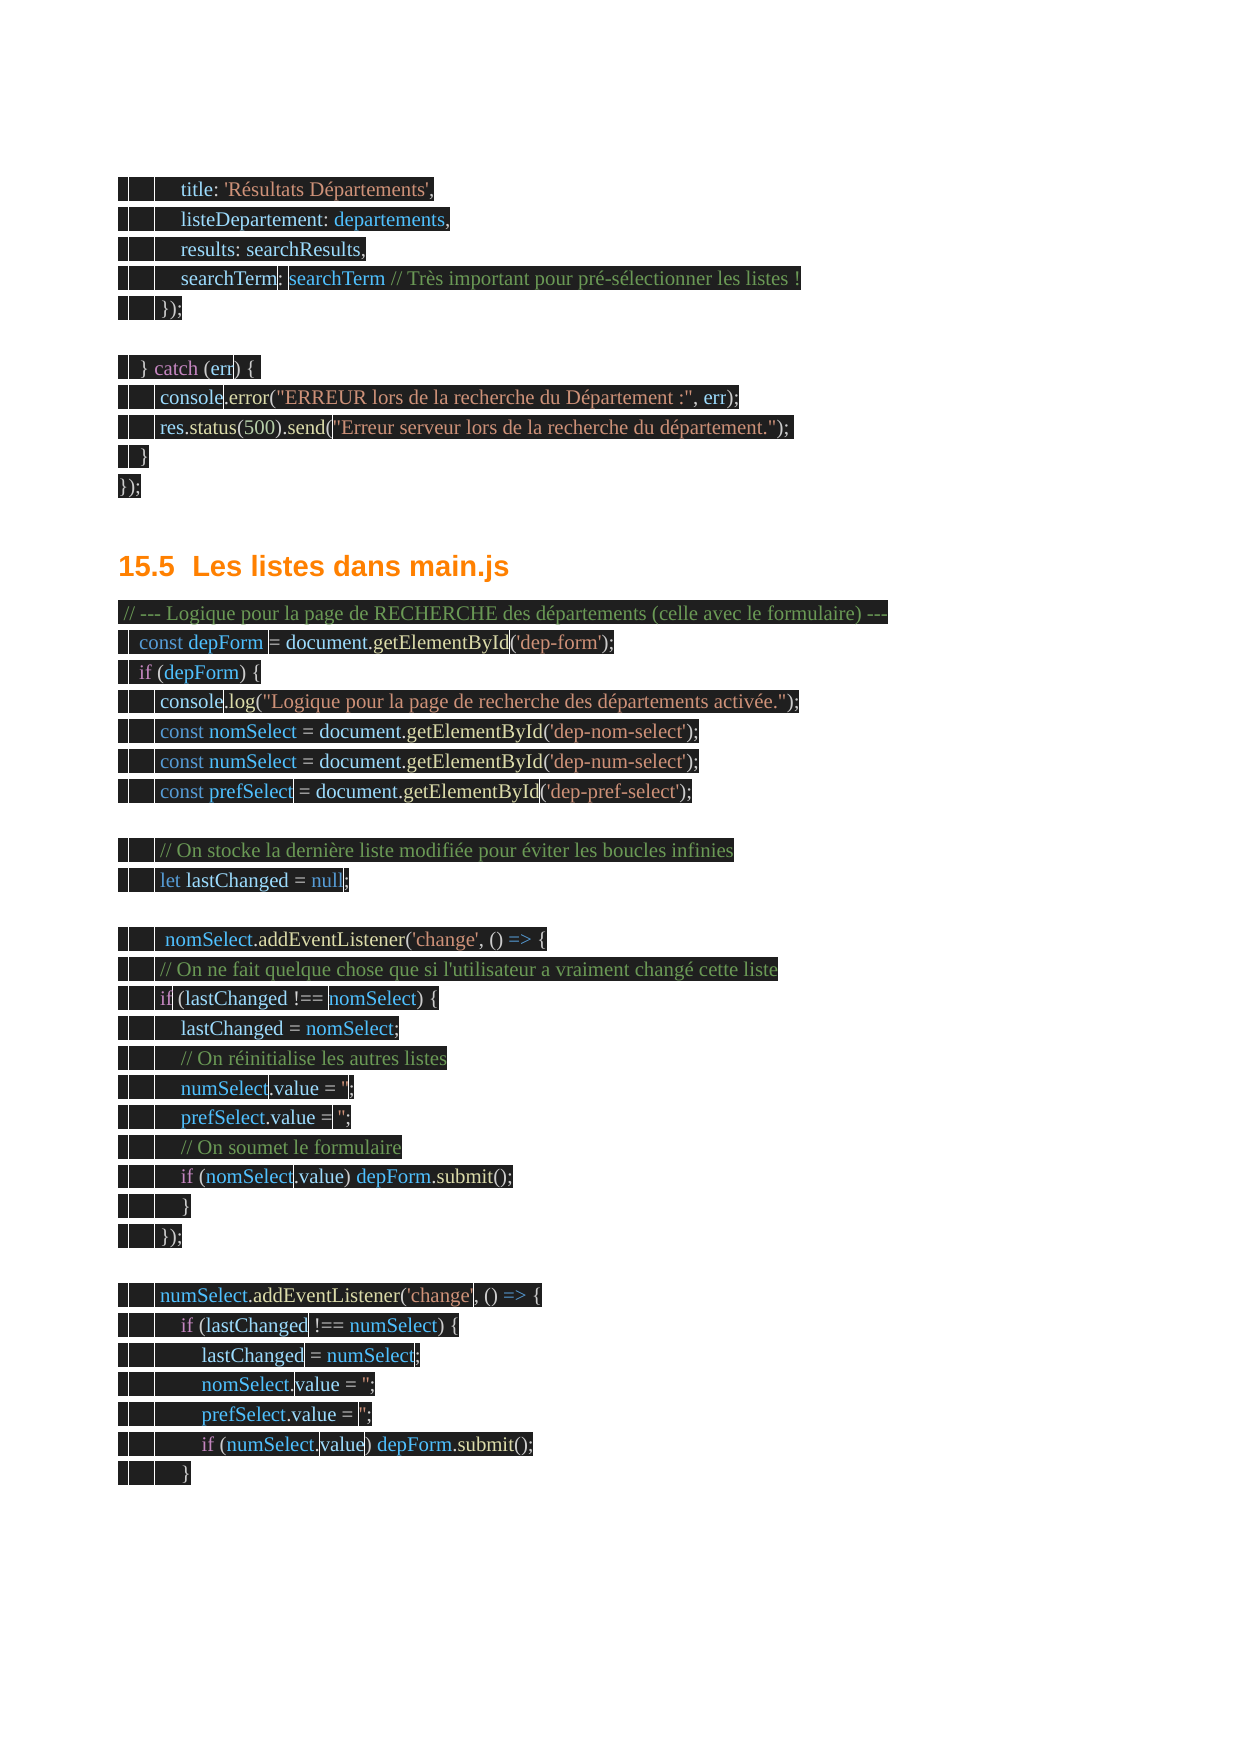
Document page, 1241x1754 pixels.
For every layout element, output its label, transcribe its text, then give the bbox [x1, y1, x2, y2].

text const numSelect = document.getElementById('dep-num-select'); [118, 743, 1122, 773]
text if (lastChanged !== nomSelect) { [118, 981, 1122, 1010]
text title: 'Résultats Départements', [118, 172, 1122, 201]
text numSelect.value = ''; [118, 1070, 1122, 1099]
text searchTerm: searchTerm // Très important pour pré-sélectionner les listes ! [118, 261, 1122, 290]
text prefSelect.value = ''; [118, 1396, 1122, 1426]
text const depForm = document.getElementById('dep-form'); [118, 624, 1122, 654]
text }); [118, 468, 1122, 498]
text // On stocke la dernière liste modifiée pour éviter les boucles infinies [118, 832, 1122, 862]
text }); [118, 1218, 1122, 1248]
text if (numSelect.value) depForm.submit(); [118, 1426, 1122, 1456]
text let lastChanged = null; [118, 862, 1122, 892]
text // --- Logique pour la page de RECHERCHE des départements (celle avec le formulaire) --- [118, 595, 1122, 624]
text const nomSelect = document.getElementById('dep-nom-select'); [118, 713, 1122, 743]
text if (depForm) { [118, 654, 1122, 684]
text } [118, 1188, 1122, 1218]
text } [118, 1456, 1122, 1485]
text numSelect.addEventListener('change', () => { [118, 1278, 1122, 1307]
text nomSelect.addEventListener('change', () => { [118, 921, 1122, 951]
text console.log("Logique pour la page de recherche des départements activée."); [118, 684, 1122, 713]
text }); [118, 290, 1122, 320]
text // On ne fait quelque chose que si l'utilisateur a vraiment changé cette liste [118, 951, 1122, 981]
text // On réinitialise les autres listes [118, 1040, 1122, 1070]
text listeDepartement: departements, [118, 201, 1122, 231]
text } [118, 439, 1122, 468]
text if (nomSelect.value) depForm.submit(); [118, 1159, 1122, 1188]
text const prefSelect = document.getElementById('dep-pref-select'); [118, 773, 1122, 803]
text results: searchResults, [118, 231, 1122, 261]
text lastChanged = numSelect; [118, 1337, 1122, 1367]
subtitle Les listes dans main.js [118, 549, 1122, 582]
text lastChanged = nomSelect; [118, 1010, 1122, 1040]
text // On soumet le formulaire [118, 1129, 1122, 1159]
text prefSelect.value = ''; [118, 1099, 1122, 1129]
text } catch (err) { [118, 350, 1122, 379]
text res.status(500).send("Erreur serveur lors de la recherche du département."); [118, 409, 1122, 439]
text if (lastChanged !== numSelect) { [118, 1307, 1122, 1337]
text nomSelect.value = ''; [118, 1367, 1122, 1396]
text console.error("ERREUR lors de la recherche du Département :", err); [118, 379, 1122, 409]
